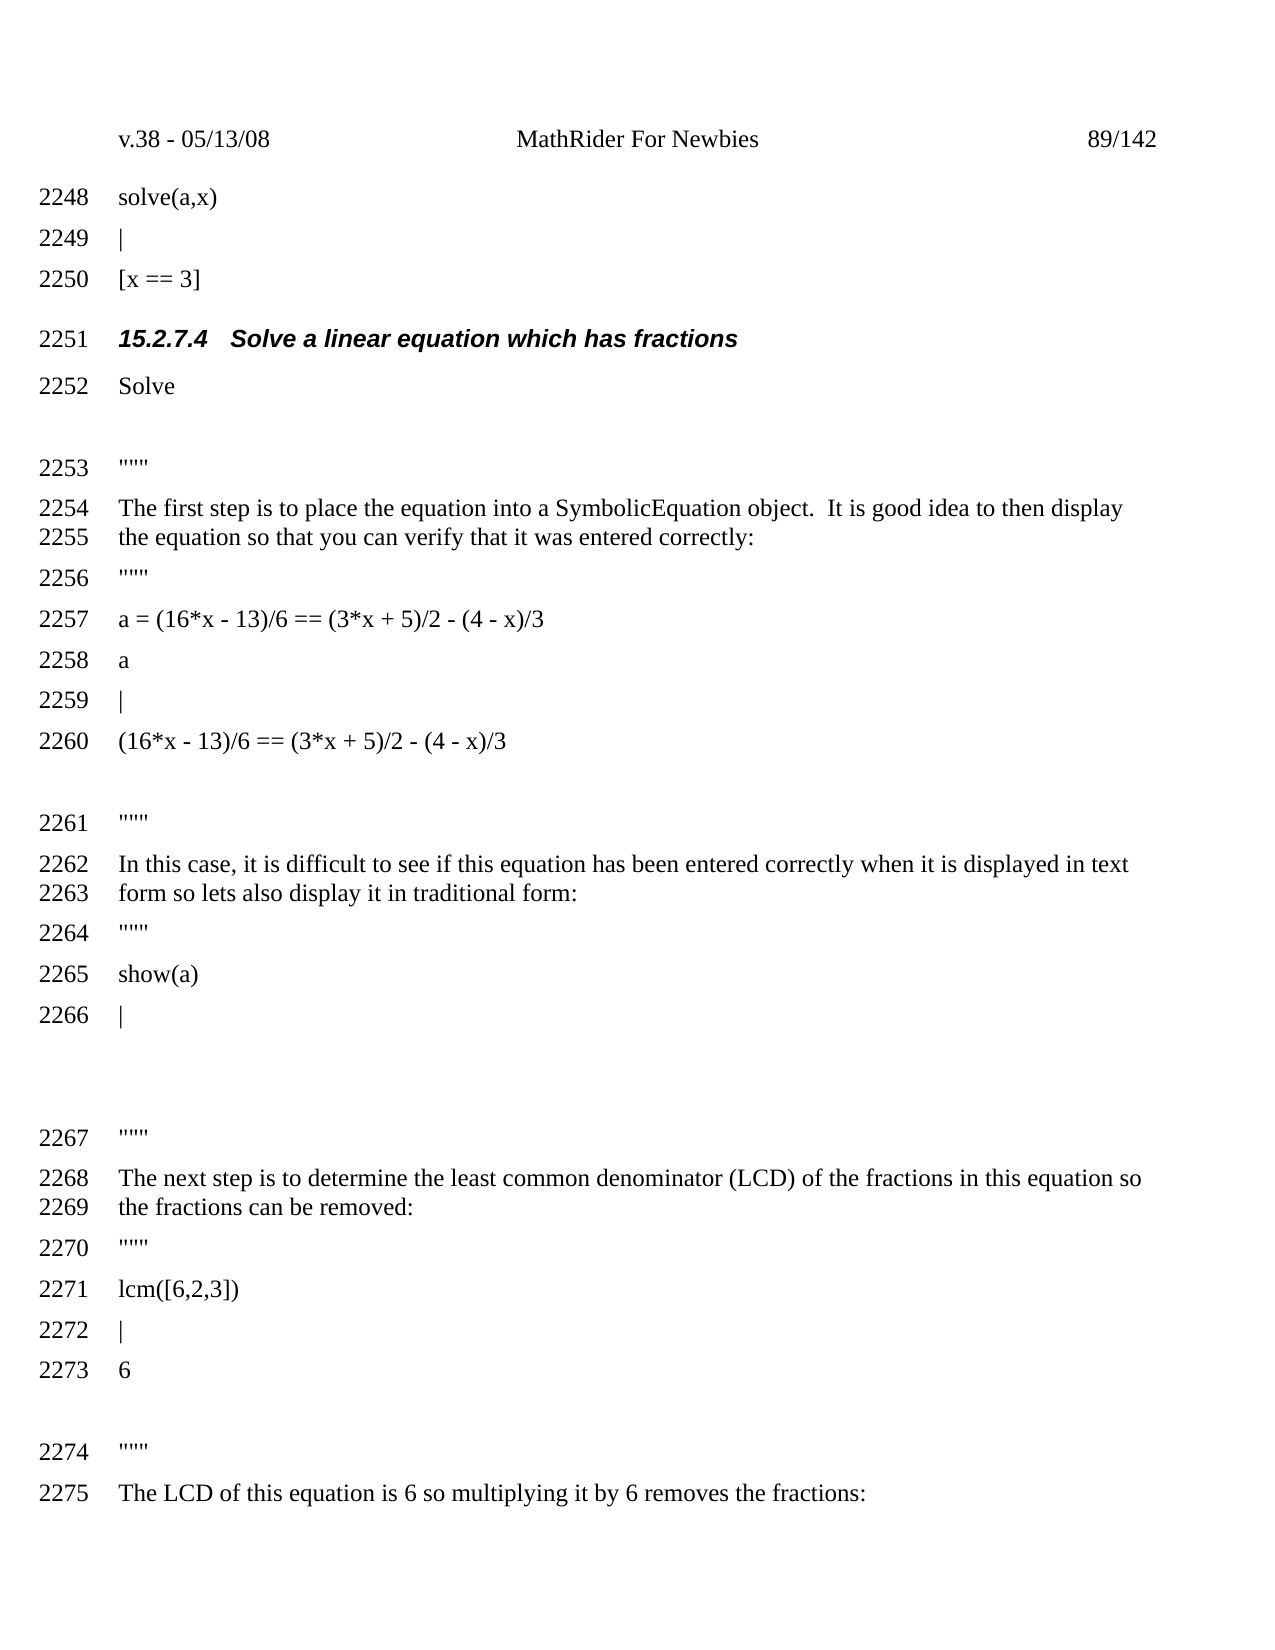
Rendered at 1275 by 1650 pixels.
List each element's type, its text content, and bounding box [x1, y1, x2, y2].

text """ [118, 563, 1157, 592]
text """ [118, 808, 1157, 837]
text a = (16*x - 13)/6 == (3*x + 5)/2 - (4 - x)/3 [118, 604, 1157, 633]
text lcm([6,2,3]) [118, 1274, 1157, 1303]
text """ [118, 1123, 1157, 1151]
text The first step is to place the equation into a SymbolicEquation object. It is good idea to then display the equation so that you can verify that it was entered correctly: [118, 493, 1157, 551]
text solve(a,x) [118, 182, 1157, 211]
text Solve [118, 371, 1157, 400]
text a [118, 645, 1157, 673]
text """ [118, 918, 1157, 947]
text (16*x - 13)/6 == (3*x + 5)/2 - (4 - x)/3 [118, 726, 1157, 755]
text The LCD of this equation is 6 so multiplying it by 6 removes the fractions: [118, 1478, 1157, 1507]
subtitle Solve a linear equation which has fractions [118, 324, 1157, 352]
text """ [118, 453, 1157, 481]
text | [118, 223, 1157, 252]
text 6 [118, 1356, 1157, 1384]
text | [118, 686, 1157, 714]
text show(a) [118, 959, 1157, 988]
text [x == 3] [118, 264, 1157, 293]
text """ [118, 1233, 1157, 1262]
text The next step is to determine the least common denominator (LCD) of the fractions in this equation so the fractions can be removed: [118, 1163, 1157, 1221]
text In this case, it is difficult to see if this equation has been entered correctly when it is displayed in text form so lets also display it in traditional form: [118, 849, 1157, 906]
text """ [118, 1437, 1157, 1466]
text | [118, 1315, 1157, 1343]
text | [118, 1000, 1157, 1029]
